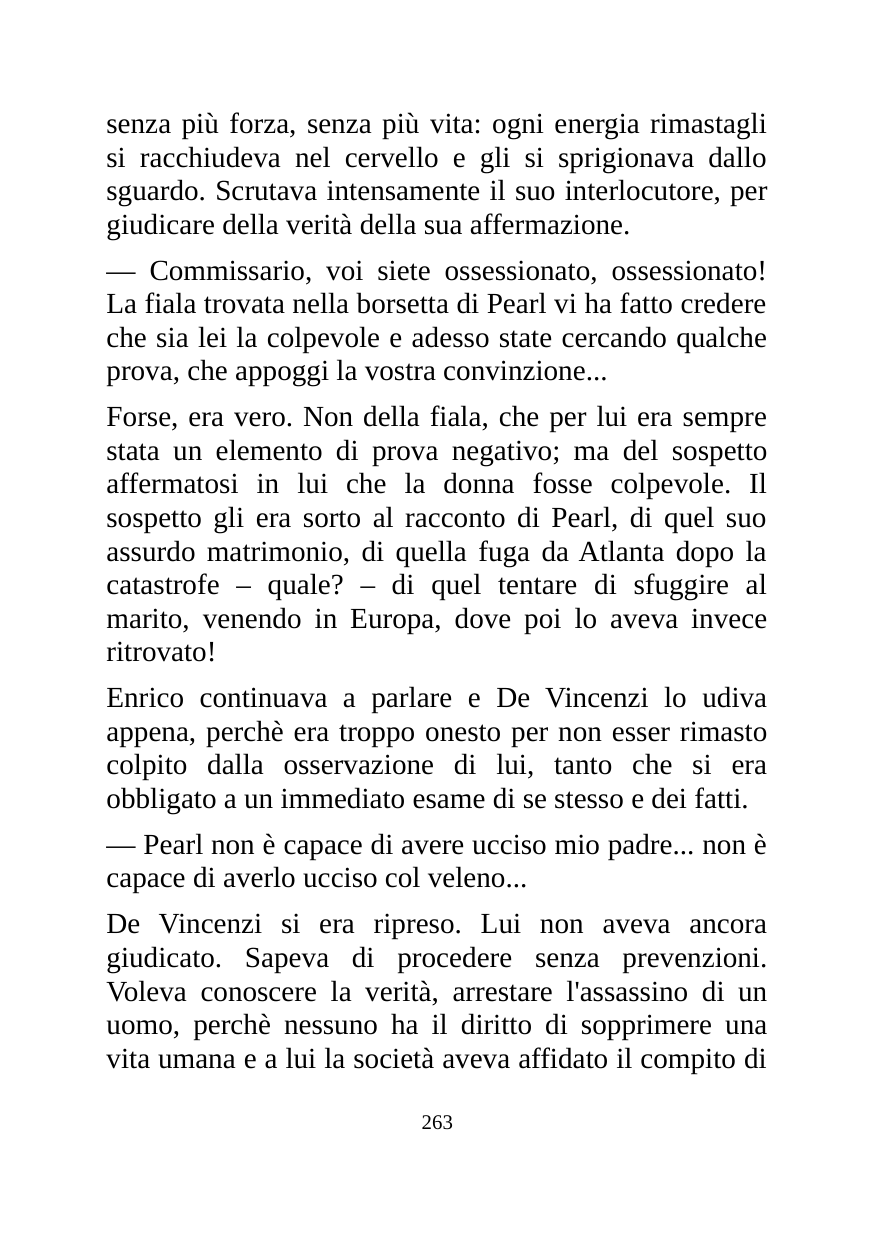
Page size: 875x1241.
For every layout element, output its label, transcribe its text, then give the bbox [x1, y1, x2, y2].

text senza più forza, senza più vita: ogni energia rimastagli si racchiudeva nel cervello e gli si sprigionava dallo sguardo. Scrutava intensamente il suo interlocutore, per giudicare della verità della sua affermazione. [106, 106, 768, 240]
text De Vincenzi si era ripreso. Lui non aveva ancora giudicato. Sapeva di procedere senza prevenzioni. Voleva conoscere la verità, arrestare l'assassino di un uomo, perchè nessuno ha il diritto di sopprimere una vita umana e a lui la società aveva affidato il compito di [106, 907, 768, 1074]
text — Pearl non è capace di avere ucciso mio padre... non è capace di averlo ucciso col veleno... [106, 827, 768, 894]
text — Commissario, voi siete ossessionato, ossessionato! La fiala trovata nella borsetta di Pearl vi ha fatto credere che sia lei la colpevole e adesso state cercando qualche prova, che appoggi la vostra convinzione... [106, 253, 768, 387]
text Forse, era vero. Non della fiala, che per lui era sempre stata un elemento di prova negativo; ma del sospetto affermatosi in lui che la donna fosse colpevole. Il sospetto gli era sorto al racconto di Pearl, di quel suo assurdo matrimonio, di quella fuga da Atlanta dopo la catastrofe – quale? – di quel tentare di sfuggire al marito, venendo in Europa, dove poi lo aveva invece ritrovato! [106, 399, 768, 668]
text Enrico continuava a parlare e De Vincenzi lo udiva appena, perchè era troppo onesto per non esser rimasto colpito dalla osservazione di lui, tanto che si era obbligato a un immediato esame di se stesso e dei fatti. [106, 680, 768, 814]
